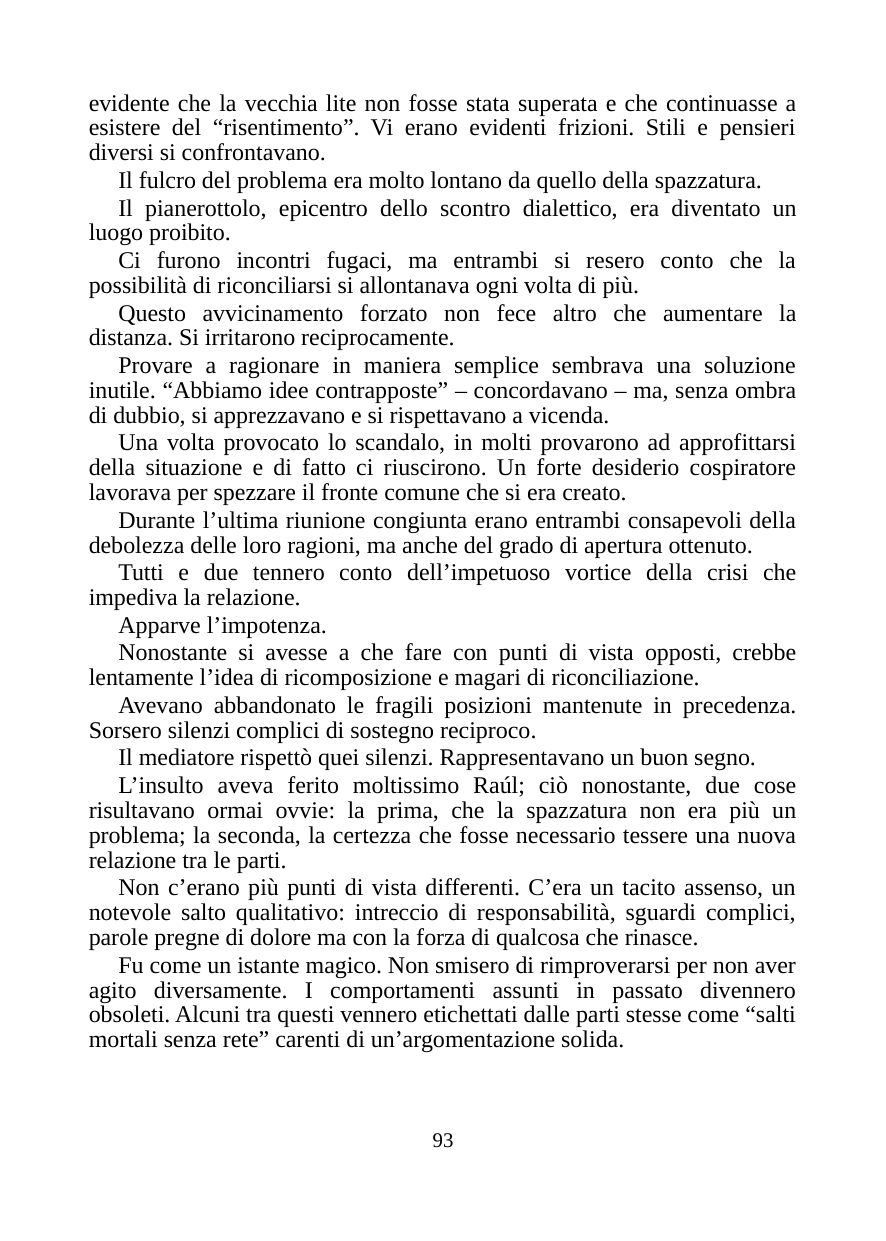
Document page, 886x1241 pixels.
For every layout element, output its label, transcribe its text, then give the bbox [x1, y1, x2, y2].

text Il mediatore rispettò quei silenzi. Rappresentavano un buon segno. [88, 743, 797, 771]
text Apparve l’impotenza. [88, 611, 797, 638]
text Il fulcro del problema era molto lontano da quello della spazzatura. [88, 166, 797, 193]
text Provare a ragionare in maniera semplice sembrava una soluzione inutile. “Abbiamo idee contrapposte” – concordavano – ma, senza ombra di dubbio, si apprezzavano e si rispettavano a vicenda. [88, 351, 797, 428]
text Avevano abbandonato le fragili posizioni mantenute in precedenza. Sorsero silenzi complici di sostegno reciproco. [88, 691, 797, 743]
text Nonostante si avesse a che fare con punti di vista opposti, crebbe lentamente l’idea di ricomposizione e magari di riconciliazione. [88, 638, 797, 691]
text Durante l’ultima riunione congiunta erano entrambi consapevoli della debolezza delle loro ragioni, ma anche del grado di apertura ottenuto. [88, 506, 797, 558]
text Una volta provocato lo scandalo, in molti provarono ad approfittarsi della situazione e di fatto ci riuscirono. Un forte desiderio cospiratore lavorava per spezzare il fronte comune che si era creato. [88, 428, 797, 506]
text Questo avvicinamento forzato non fece altro che aumentare la distanza. Si irritarono reciprocamente. [88, 298, 797, 351]
text Non c’erano più punti di vista differenti. C’era un tacito assenso, un notevole salto qualitativo: intreccio di responsabilità, sguardi complici, parole pregne di dolore ma con la forza di qualcosa che rinasce. [88, 873, 797, 951]
text Il pianerottolo, epicentro dello scontro dialettico, era diventato un luogo proibito. [88, 193, 797, 246]
text Fu come un istante magico. Non smisero di rimproverarsi per non aver agito diversamente. I comportamenti assunti in passato divennero obsoleti. Alcuni tra questi vennero etichettati dalle parti stesse come “salti mortali senza rete” carenti di un’argomentazione solida. [88, 951, 797, 1053]
text L’insulto aveva ferito moltissimo Raúl; ciò nonostante, due cose risultavano ormai ovvie: la prima, che la spazzatura non era più un problema; la seconda, la certezza che fosse necessario tessere una nuova relazione tra le parti. [88, 771, 797, 873]
text Ci furono incontri fugaci, ma entrambi si resero conto che la possibilità di riconciliarsi si allontanava ogni volta di più. [88, 246, 797, 298]
text Tutti e due tennero conto dell’impetuoso vortice della crisi che impediva la relazione. [88, 558, 797, 611]
text evidente che la vecchia lite non fosse stata superata e che continuasse a esistere del “risentimento”. Vi erano evidenti frizioni. Stili e pensieri diversi si confrontavano. [88, 88, 797, 166]
